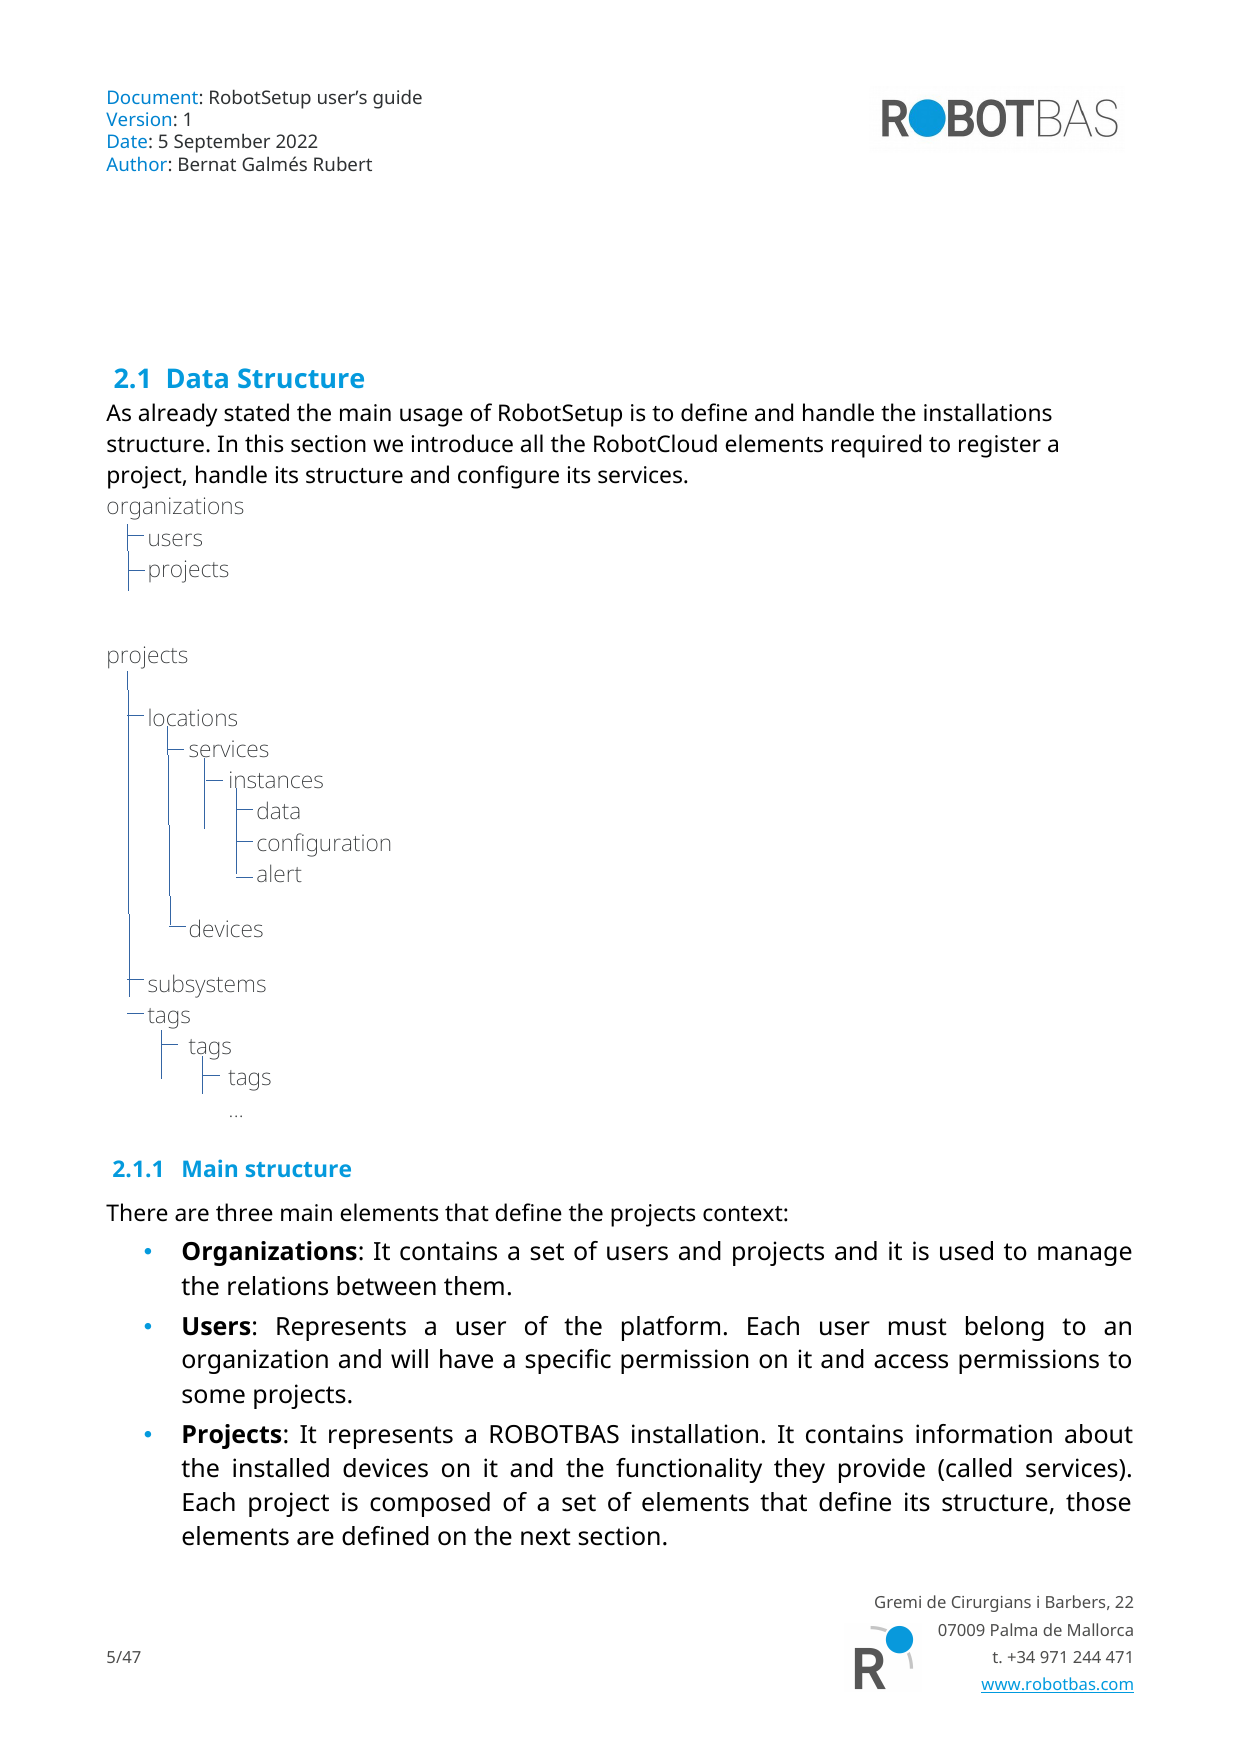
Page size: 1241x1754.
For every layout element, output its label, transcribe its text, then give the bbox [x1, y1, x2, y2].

list Users: Represents a user of the platform. Each user must belong to an organization and will have a specific permission on it and access permissions to some projects. [144, 1308, 1134, 1410]
text [106, 795, 128, 826]
text [106, 701, 128, 733]
text projects [129, 553, 1134, 584]
picture [844, 1623, 923, 1692]
text tags [106, 999, 1134, 1030]
text [106, 553, 128, 584]
text [129, 795, 204, 826]
text [106, 733, 128, 764]
text [129, 826, 169, 858]
text [129, 858, 169, 889]
picture [869, 86, 1125, 153]
subtitle Data Structure [106, 360, 1134, 397]
text locations [129, 701, 1134, 733]
text tags [203, 1061, 1134, 1092]
text tags [162, 1030, 1134, 1061]
text As already stated the main usage of RobotSetup is to define and handle the installations structure. In this section we introduce all the RobotCloud elements required to register a project, handle its structure and configure its services. [106, 397, 1134, 490]
text instances [205, 764, 1134, 795]
text [170, 826, 236, 858]
text ... [106, 1092, 1134, 1124]
text alert [170, 858, 1134, 889]
text There are three main elements that define the projects context: [106, 1197, 1134, 1228]
text [106, 858, 128, 889]
text users [106, 522, 1134, 553]
text subsystems [106, 967, 1134, 999]
text [106, 1061, 202, 1092]
text [106, 1030, 161, 1061]
text projects [106, 639, 1134, 670]
list Projects: It represents a ROBOTBAS installation. It contains information about the installed devices on it and the functionality they provide (called services). Each project is composed of a set of elements that define its structure, those elements are defined on the next section. [144, 1416, 1134, 1552]
text [106, 764, 128, 795]
text data [237, 795, 1134, 826]
text [129, 764, 168, 795]
text [169, 764, 204, 795]
subtitle Main structure [106, 1153, 1134, 1184]
text devices [106, 913, 1134, 944]
text configuration [237, 826, 1134, 858]
text [205, 795, 236, 826]
list Organizations: It contains a set of users and projects and it is used to manage the relations between them. [144, 1234, 1134, 1302]
text services [129, 733, 1134, 764]
text organizations [106, 490, 1134, 522]
text [106, 826, 128, 858]
